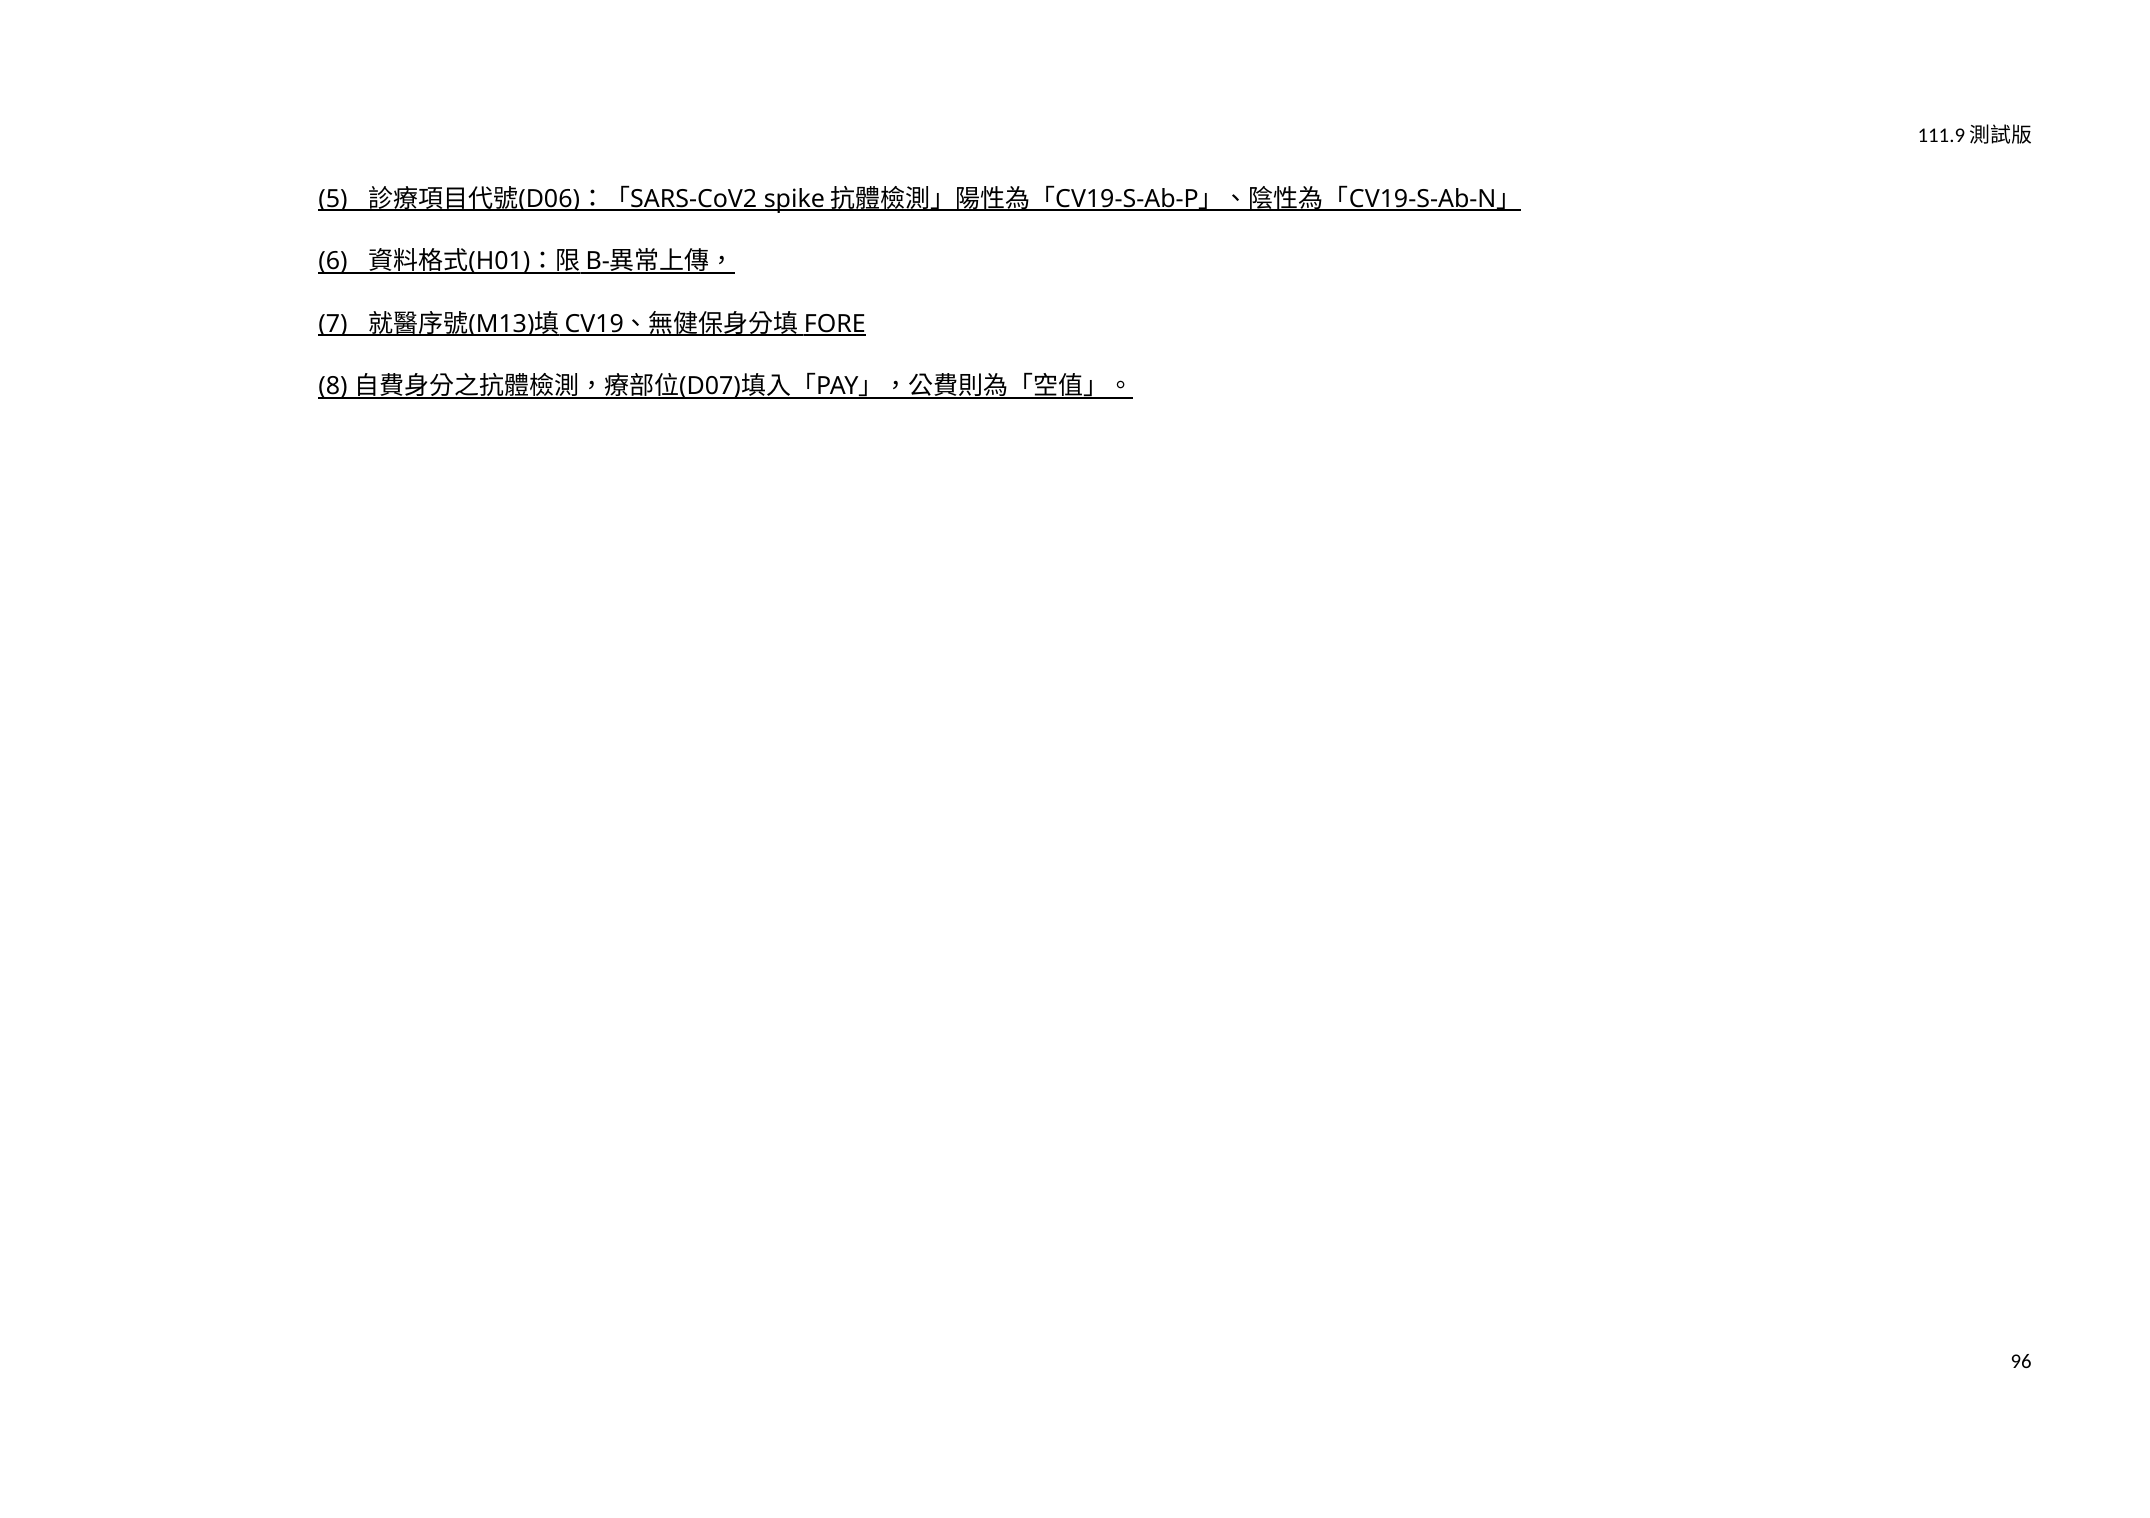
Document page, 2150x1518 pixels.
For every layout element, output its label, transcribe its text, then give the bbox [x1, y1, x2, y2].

text (5) 診療項目代號(D06)：「SARS-CoV2 spike抗體檢測」陽性為「CV19-S-Ab-P」、陰性為「CV19-S-Ab-N」 [318, 155, 2031, 217]
text (8) 自費身分之抗體檢測，療部位(D07)填入「PAY」，公費則為「空值」。 [318, 342, 2031, 405]
text (6) 資料格式(H01)：限B-異常上傳， [318, 217, 2031, 280]
text (7) 就醫序號(M13)填CV19、無健保身分填FORE [318, 280, 2031, 342]
